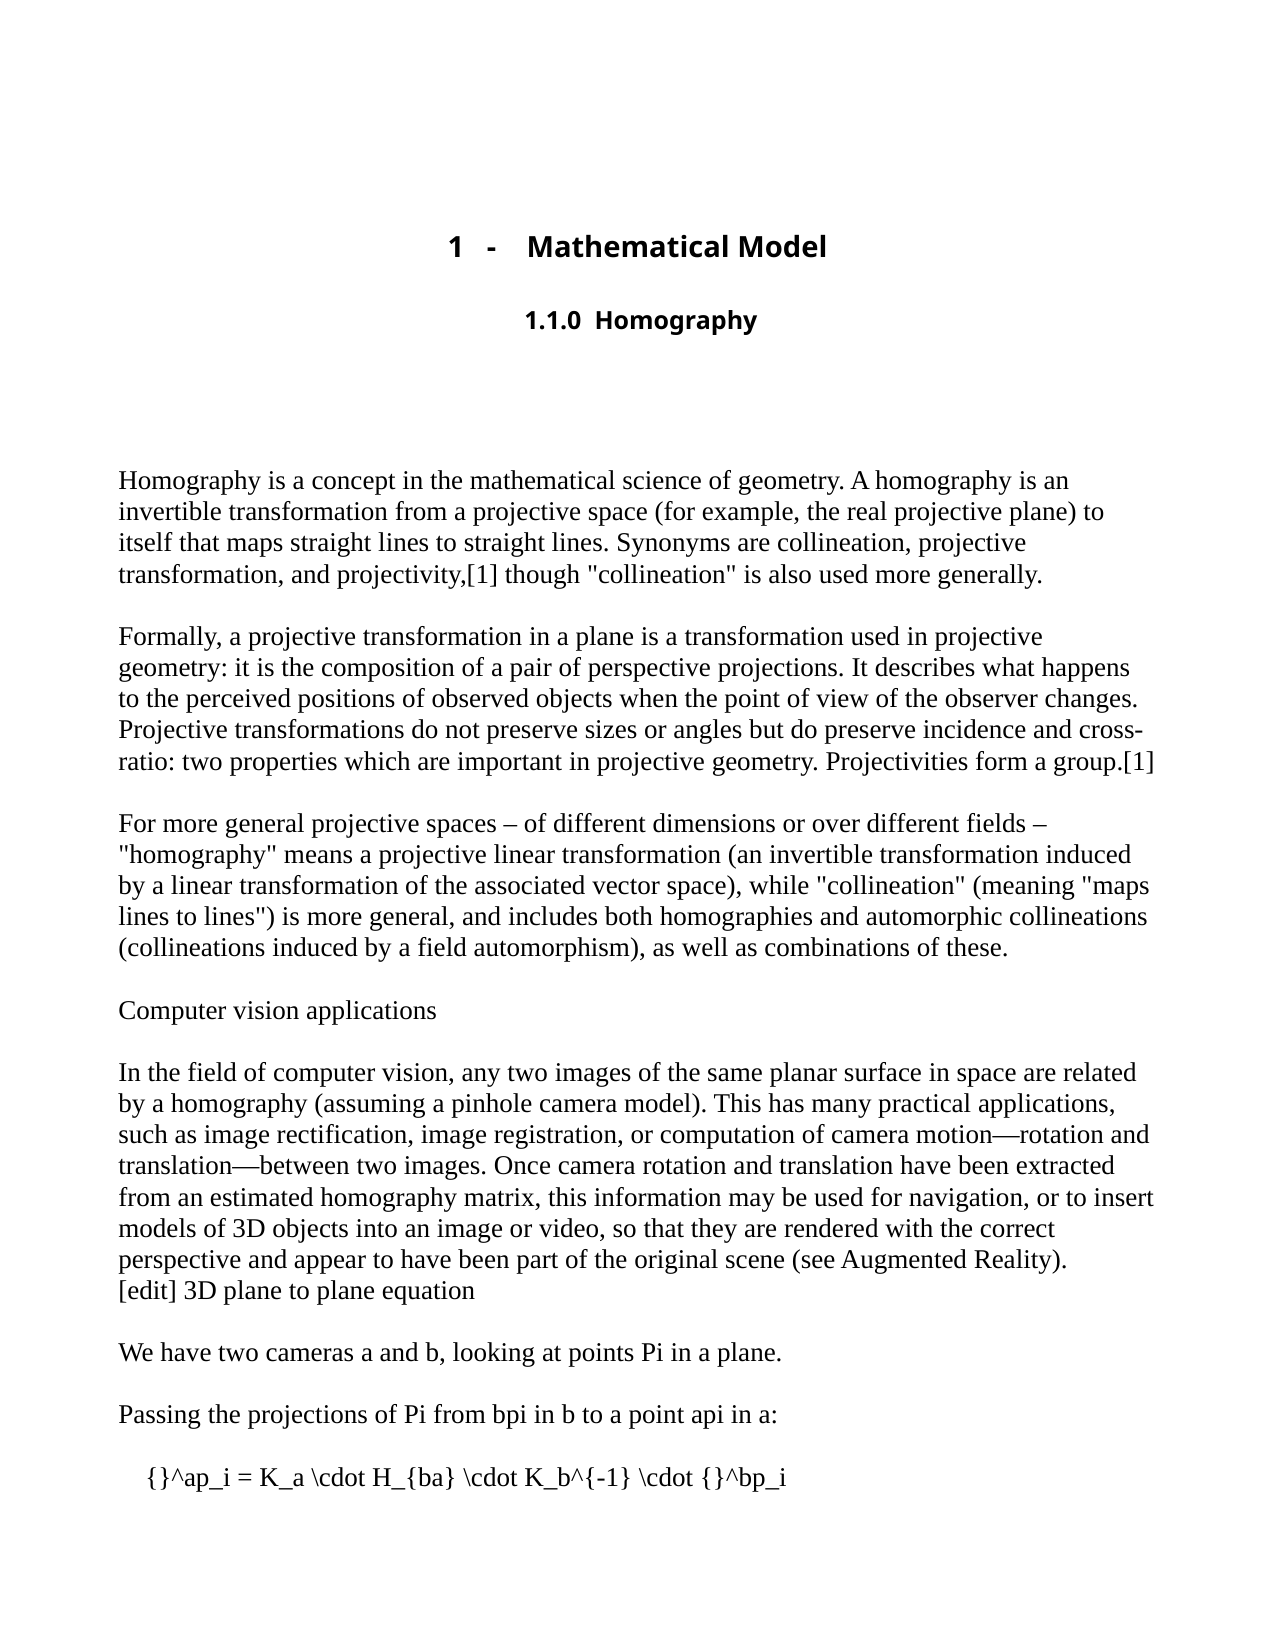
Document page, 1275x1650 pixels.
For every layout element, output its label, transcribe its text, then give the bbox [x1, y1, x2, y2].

text 1 - Mathematical Model [118, 226, 1157, 266]
text We have two cameras a and b, looking at points Pi in a plane. [118, 1336, 1157, 1367]
text For more general projective spaces – of different dimensions or over different fields – "homography" means a projective linear transformation (an invertible transformation induced by a linear transformation of the associated vector space), while "collineation" (meaning "maps lines to lines") is more general, and includes both homographies and automorphic collineations (collineations induced by a field automorphism), as well as combinations of these. [118, 807, 1157, 963]
text [edit] 3D plane to plane equation [118, 1274, 1157, 1305]
text Homography is a concept in the mathematical science of geometry. A homography is an invertible transformation from a projective space (for example, the real projective plane) to itself that maps straight lines to straight lines. Synonyms are collineation, projective transformation, and projectivity,[1] though "collineation" is also used more generally. [118, 464, 1157, 589]
text {}^ap_i = K_a \cdot H_{ba} \cdot K_b^{-1} \cdot {}^bp_i [118, 1461, 1157, 1492]
text Formally, a projective transformation in a plane is a transformation used in projective geometry: it is the composition of a pair of perspective projections. It describes what happens to the perceived positions of observed objects when the point of view of the observer changes. Projective transformations do not preserve sizes or angles but do preserve incidence and cross-ratio: two properties which are important in projective geometry. Projectivities form a group.[1] [118, 620, 1157, 776]
text Passing the projections of Pi from bpi in b to a point api in a: [118, 1399, 1157, 1430]
text 1.1.0 Homography [118, 302, 1157, 337]
text In the field of computer vision, any two images of the same planar surface in space are related by a homography (assuming a pinhole camera model). This has many practical applications, such as image rectification, image registration, or computation of camera motion—rotation and translation—between two images. Once camera rotation and translation have been extracted from an estimated homography matrix, this information may be used for navigation, or to insert models of 3D objects into an image or video, so that they are rendered with the correct perspective and appear to have been part of the original scene (see Augmented Reality). [118, 1056, 1157, 1274]
text Computer vision applications [118, 994, 1157, 1025]
